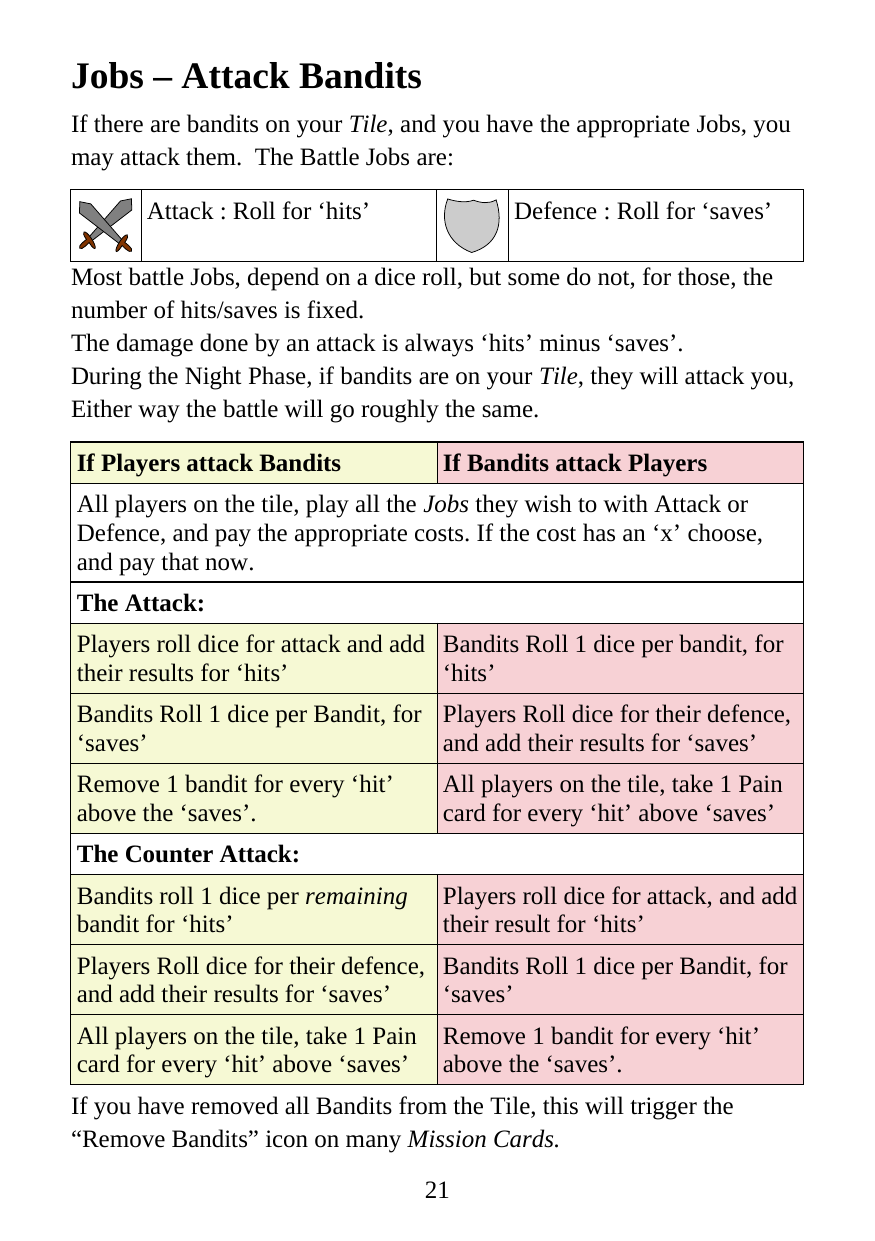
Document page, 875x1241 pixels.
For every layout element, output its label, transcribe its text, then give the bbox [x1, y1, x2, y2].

table_header If Bandits attack Players [438, 443, 803, 483]
text If you have removed all Bandits from the Tile, this will trigger the “Remove Bandits” icon on many Mission Cards. [71, 1091, 803, 1153]
text Most battle Jobs, depend on a dice roll, but some do not, for those, the number of hits/saves is fixed. [71, 262, 803, 323]
table_cell Bandits roll 1 dice per remaining bandit for ‘hits’ [71, 875, 437, 944]
table_header If Players attack Bandits [71, 443, 437, 483]
table_cell The Attack: [71, 583, 803, 623]
table_cell Bandits Roll 1 dice per bandit, for ‘hits’ [438, 624, 803, 693]
text The damage done by an attack is always ‘hits’ minus ‘saves’. [71, 328, 803, 357]
table_header Attack : Roll for ‘hits’ [142, 190, 436, 261]
table_cell Bandits Roll 1 dice per Bandit, for ‘saves’ [438, 945, 803, 1014]
table_cell Remove 1 bandit for every ‘hit’ above the ‘saves’. [71, 764, 437, 833]
table_header [71, 190, 141, 261]
text During the Night Phase, if bandits are on your Tile, they will attack you, Either way the battle will go roughly the same. [71, 361, 803, 423]
table_header Defence : Roll for ‘saves’ [509, 190, 803, 261]
table_cell Remove 1 bandit for every ‘hit’ above the ‘saves’. [438, 1015, 803, 1084]
table_cell All players on the tile, play all the Jobs they wish to with Attack or Defence, and pay the appropriate costs. If the cost has an ‘x’ choose, and pay that now. [71, 484, 803, 581]
table_cell All players on the tile, take 1 Pain card for every ‘hit’ above ‘saves’ [71, 1015, 437, 1084]
table_cell Players roll dice for attack and add their results for ‘hits’ [71, 624, 437, 693]
text If there are bandits on your Tile, and you have the appropriate Jobs, you may attack them. The Battle Jobs are: [71, 109, 803, 171]
table_cell The Counter Attack: [71, 834, 803, 874]
subtitle Jobs – Attack Bandits [71, 53, 803, 96]
table_cell Players Roll dice for their defence, and add their results for ‘saves’ [71, 945, 437, 1014]
table_cell Players roll dice for attack, and add their result for ‘hits’ [438, 875, 803, 944]
table_header [437, 190, 508, 261]
table_cell All players on the tile, take 1 Pain card for every ‘hit’ above ‘saves’ [438, 764, 803, 833]
table_cell Bandits Roll 1 dice per Bandit, for ‘saves’ [71, 694, 437, 763]
table_cell Players Roll dice for their defence, and add their results for ‘saves’ [438, 694, 803, 763]
